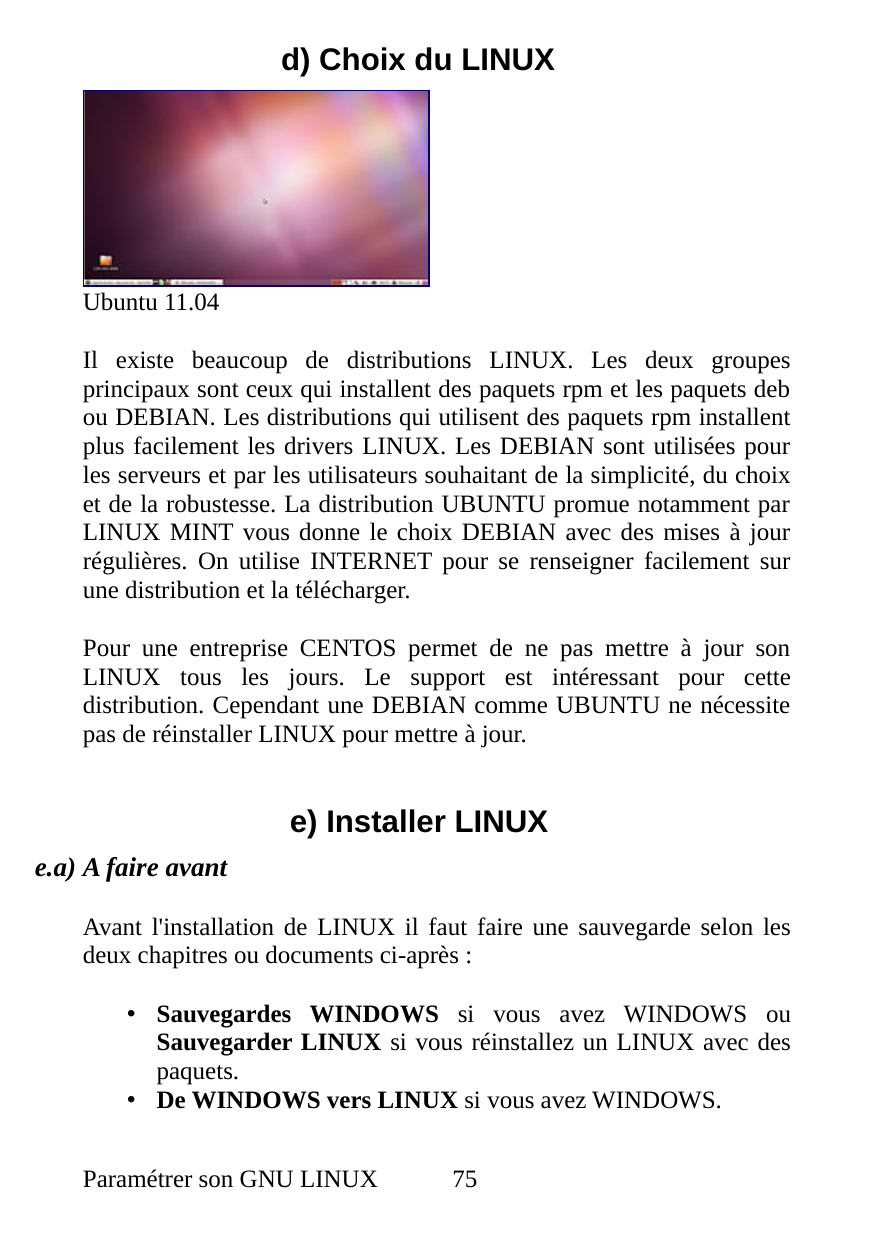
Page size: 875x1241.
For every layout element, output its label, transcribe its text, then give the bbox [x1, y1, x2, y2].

text Il existe beaucoup de distributions LINUX. Les deux groupes principaux sont ceux qui installent des paquets rpm et les paquets deb ou DEBIAN. Les distributions qui utilisent des paquets rpm installent plus facilement les drivers LINUX. Les DEBIAN sont utilisées pour les serveurs et par les utilisateurs souhaitant de la simplicité, du choix et de la robustesse. La distribution UBUNTU promue notamment par LINUX MINT vous donne le choix DEBIAN avec des mises à jour régulières. On utilise INTERNET pour se renseigner facilement sur une distribution et la télécharger. [83, 345, 791, 604]
text Avant l'installation de LINUX il faut faire une sauvegarde selon les deux chapitres ou documents ci-après : [83, 912, 791, 969]
picture [84, 91, 428, 285]
list De WINDOWS vers LINUX si vous avez WINDOWS. [127, 1085, 791, 1114]
subtitle Installer LINUX [83, 803, 791, 838]
text Ubuntu 11.04 [83, 287, 791, 315]
subtitle A faire avant [83, 851, 791, 882]
list Sauvegardes WINDOWS si vous avez WINDOWS ou Sauvegarder LINUX si vous réinstallez un LINUX avec des paquets. [127, 999, 791, 1085]
subtitle Choix du LINUX [83, 41, 791, 77]
text Pour une entreprise CENTOS permet de ne pas mettre à jour son LINUX tous les jours. Le support est intéressant pour cette distribution. Cependant une DEBIAN comme UBUNTU ne nécessite pas de réinstaller LINUX pour mettre à jour. [83, 633, 791, 748]
